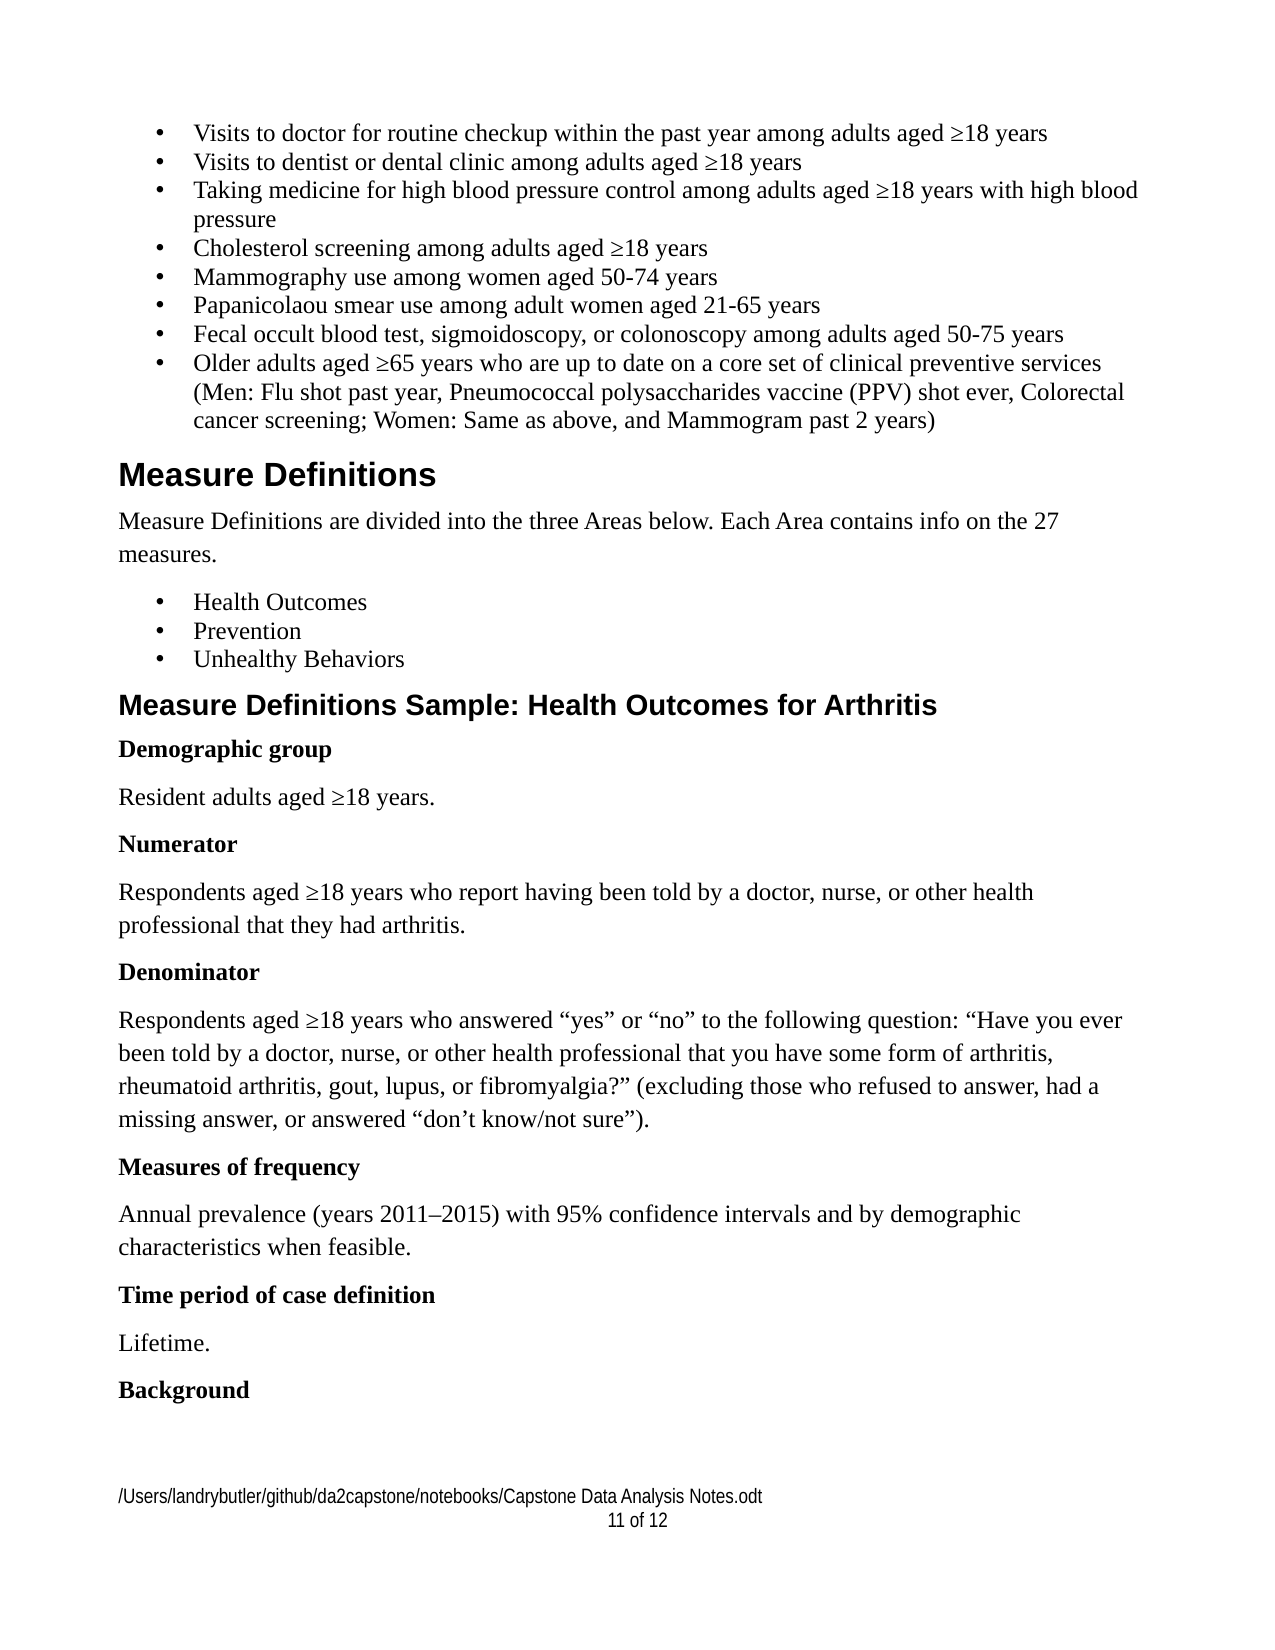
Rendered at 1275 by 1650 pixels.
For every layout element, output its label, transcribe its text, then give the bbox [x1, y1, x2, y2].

list Cholesterol screening among adults aged ≥18 years [156, 233, 1157, 262]
text Respondents aged ≥18 years who report having been told by a doctor, nurse, or other health professional that they had arthritis. [118, 877, 1157, 939]
subtitle Measure Definitions [118, 455, 1157, 494]
list Older adults aged ≥65 years who are up to date on a core set of clinical preventive services (Men: Flu shot past year, Pneumococcal polysaccharides vaccine (PPV) shot ever, Colorectal cancer screening; Women: Same as above, and Mammogram past 2 years) [156, 348, 1157, 434]
list Visits to dentist or dental clinic among adults aged ≥18 years [156, 147, 1157, 176]
text Denominator [118, 957, 1157, 986]
list Taking medicine for high blood pressure control among adults aged ≥18 years with high blood pressure [156, 176, 1157, 233]
list Papanicolaou smear use among adult women aged 21-65 years [156, 291, 1157, 319]
list Mammography use among women aged 50-74 years [156, 262, 1157, 291]
text Numerator [118, 829, 1157, 858]
text Measures of frequency [118, 1152, 1157, 1181]
list Unhealthy Behaviors [156, 644, 1157, 673]
list Fecal occult blood test, sigmoidoscopy, or colonoscopy among adults aged 50-75 years [156, 319, 1157, 348]
text Measure Definitions are divided into the three Areas below. Each Area contains info on the 27 measures. [118, 506, 1157, 568]
text Respondents aged ≥18 years who answered “yes” or “no” to the following question: “Have you ever been told by a doctor, nurse, or other health professional that you have some form of arthritis, rheumatoid arthritis, gout, lupus, or fibromyalgia?” (excluding those who refused to answer, had a missing answer, or answered “don’t know/not sure”). [118, 1005, 1157, 1133]
text Time period of case definition [118, 1280, 1157, 1309]
text Resident adults aged ≥18 years. [118, 782, 1157, 810]
subtitle Measure Definitions Sample: Health Outcomes for Arthritis [118, 688, 1157, 722]
text Demographic group [118, 734, 1157, 763]
text Lifetime. [118, 1328, 1157, 1356]
text Background [118, 1375, 1157, 1404]
list Visits to doctor for routine checkup within the past year among adults aged ≥18 years [156, 118, 1157, 147]
list Health Outcomes [156, 587, 1157, 616]
list Prevention [156, 616, 1157, 644]
text Annual prevalence (years 2011–2015) with 95% confidence intervals and by demographic characteristics when feasible. [118, 1199, 1157, 1261]
